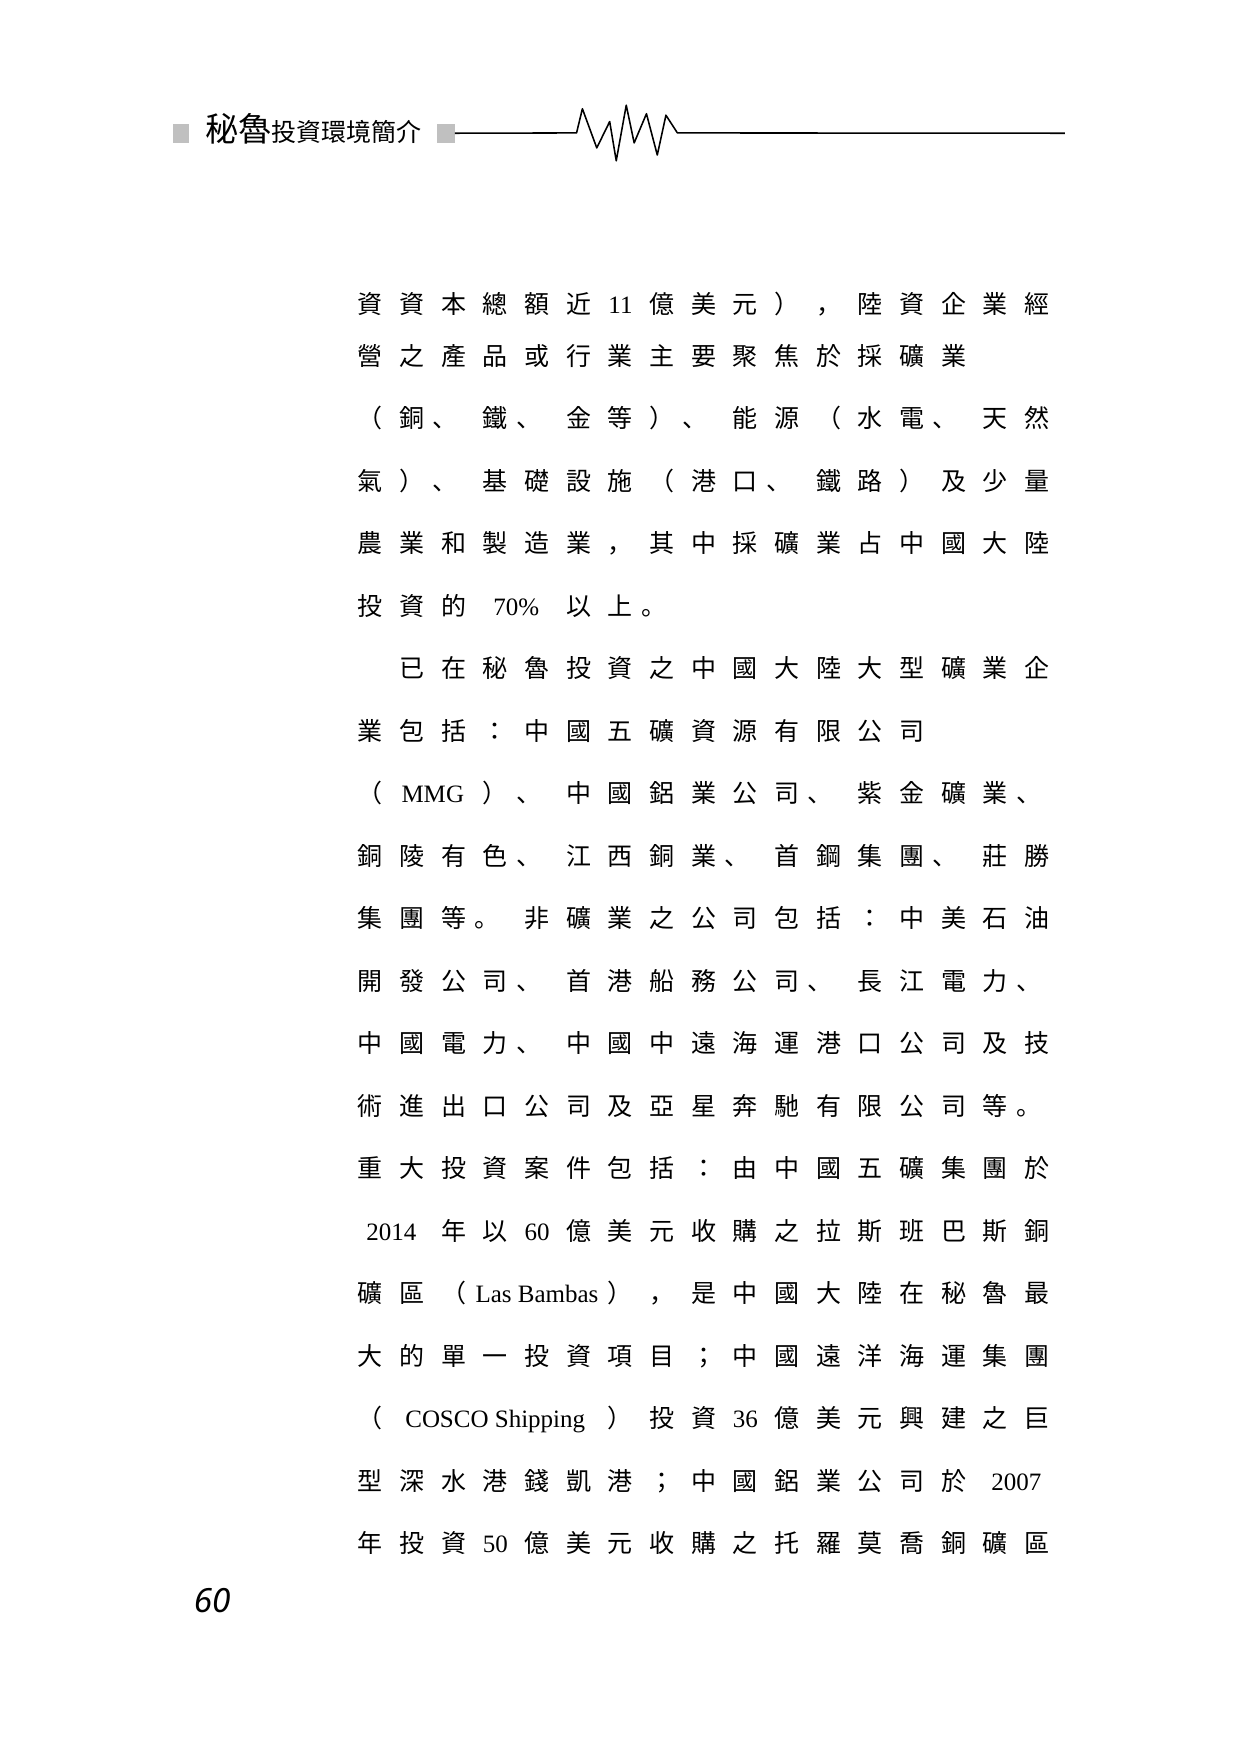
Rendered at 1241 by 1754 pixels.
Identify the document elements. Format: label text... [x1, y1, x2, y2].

text 資資本總額近11億美元），陸資企業經營之產品或行業主要聚焦於採礦業（銅、鐵、金等）、能源（水電、天然氣）、基礎設施（港口、鐵路）及少量農業和製造業，其中採礦業占中國大陸投資的70%以上。 [330, 250, 1058, 625]
text 已在秘魯投資之中國大陸大型礦業企業包括：中國五礦資源有限公司（MMG）、中國鋁業公司、紫金礦業、銅陵有色、江西銅業、首鋼集團、莊勝集團等。非礦業之公司包括：中美石油開發公司、首港船務公司、長江電力、中國電力、中國中遠海運港口公司及技術進出口公司及亞星奔馳有限公司等。重大投資案件包括：由中國五礦集團於2014年以60億美元收購之拉斯班巴斯銅礦區（Las Bambas），是中國大陸在秘魯最大的單一投資項目；中國遠洋海運集團（COSCO Shipping）投資36億美元興建之巨型深水港錢凱港；中國鋁業公司於2007年投資50億美元收購之托羅莫喬銅礦區 [330, 625, 1058, 1563]
